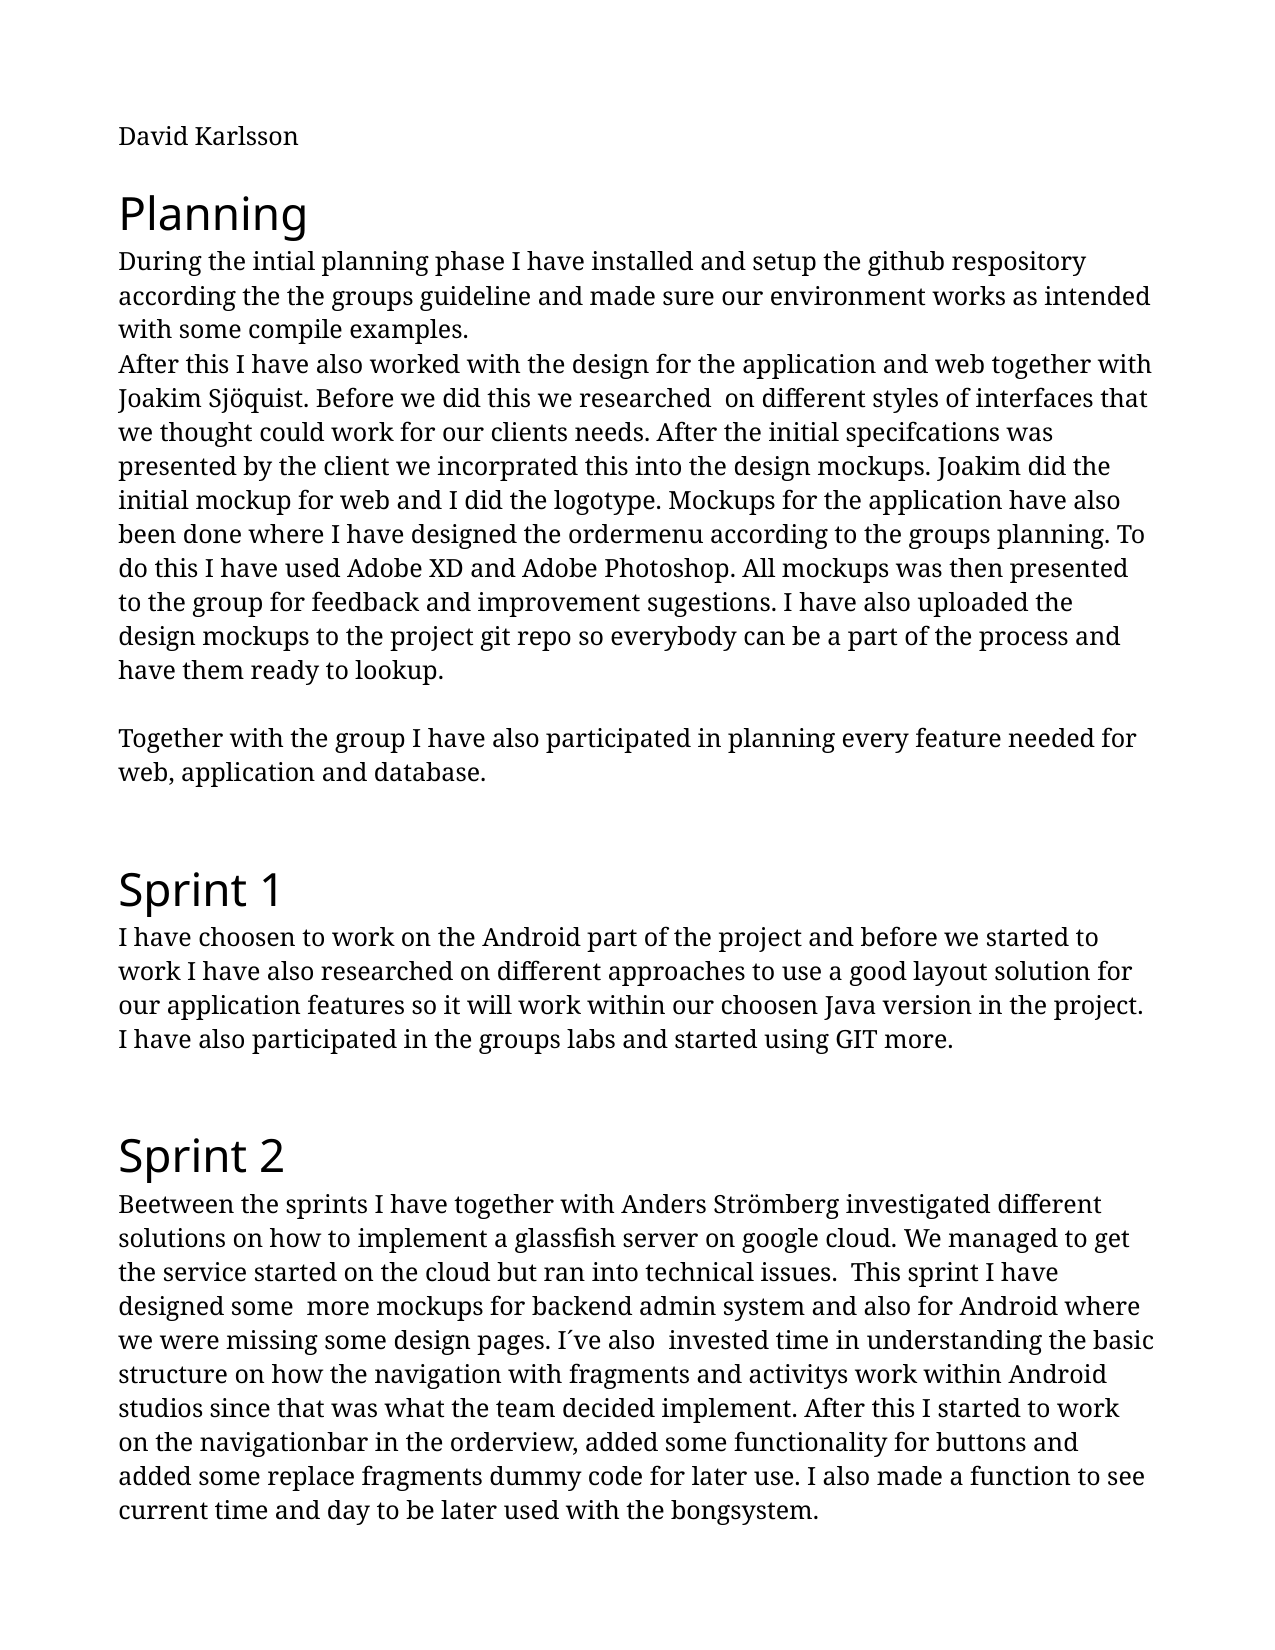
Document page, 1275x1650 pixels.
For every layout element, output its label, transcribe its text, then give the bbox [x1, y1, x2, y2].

text During the intial planning phase I have installed and setup the github respository according the the groups guideline and made sure our environment works as intended with some compile examples. [118, 244, 1157, 346]
text Beetween the sprints I have together with Anders Strömberg investigated different solutions on how to implement a glassfish server on google cloud. We managed to get the service started on the cloud but ran into technical issues. This sprint I have designed some more mockups for backend admin system and also for Android where we were missing some design pages. I´ve also invested time in understanding the basic structure on how the navigation with fragments and activitys work within Android studios since that was what the team decided implement. After this I started to work on the navigationbar in the orderview, added some functionality for buttons and added some replace fragments dummy code for later use. I also made a function to see current time and day to be later used with the bongsystem. [118, 1186, 1157, 1527]
text After this I have also worked with the design for the application and web together with Joakim Sjöquist. Before we did this we researched on different styles of interfaces that we thought could work for our clients needs. After the initial specifcations was presented by the client we incorprated this into the design mockups. Joakim did the initial mockup for web and I did the logotype. Mockups for the application have also been done where I have designed the ordermenu according to the groups planning. To do this I have used Adobe XD and Adobe Photoshop. All mockups was then presented to the group for feedback and improvement sugestions. I have also uploaded the design mockups to the project git repo so everybody can be a part of the process and have them ready to lookup. [118, 346, 1157, 687]
text Sprint 2 [118, 1124, 1157, 1186]
text Planning [118, 182, 1157, 244]
text Together with the group I have also participated in planning every feature needed for web, application and database. [118, 721, 1157, 789]
text Sprint 1 [118, 857, 1157, 919]
text I have choosen to work on the Android part of the project and before we started to work I have also researched on different approaches to use a good layout solution for our application features so it will work within our choosen Java version in the project. I have also participated in the groups labs and started using GIT more. [118, 919, 1157, 1056]
